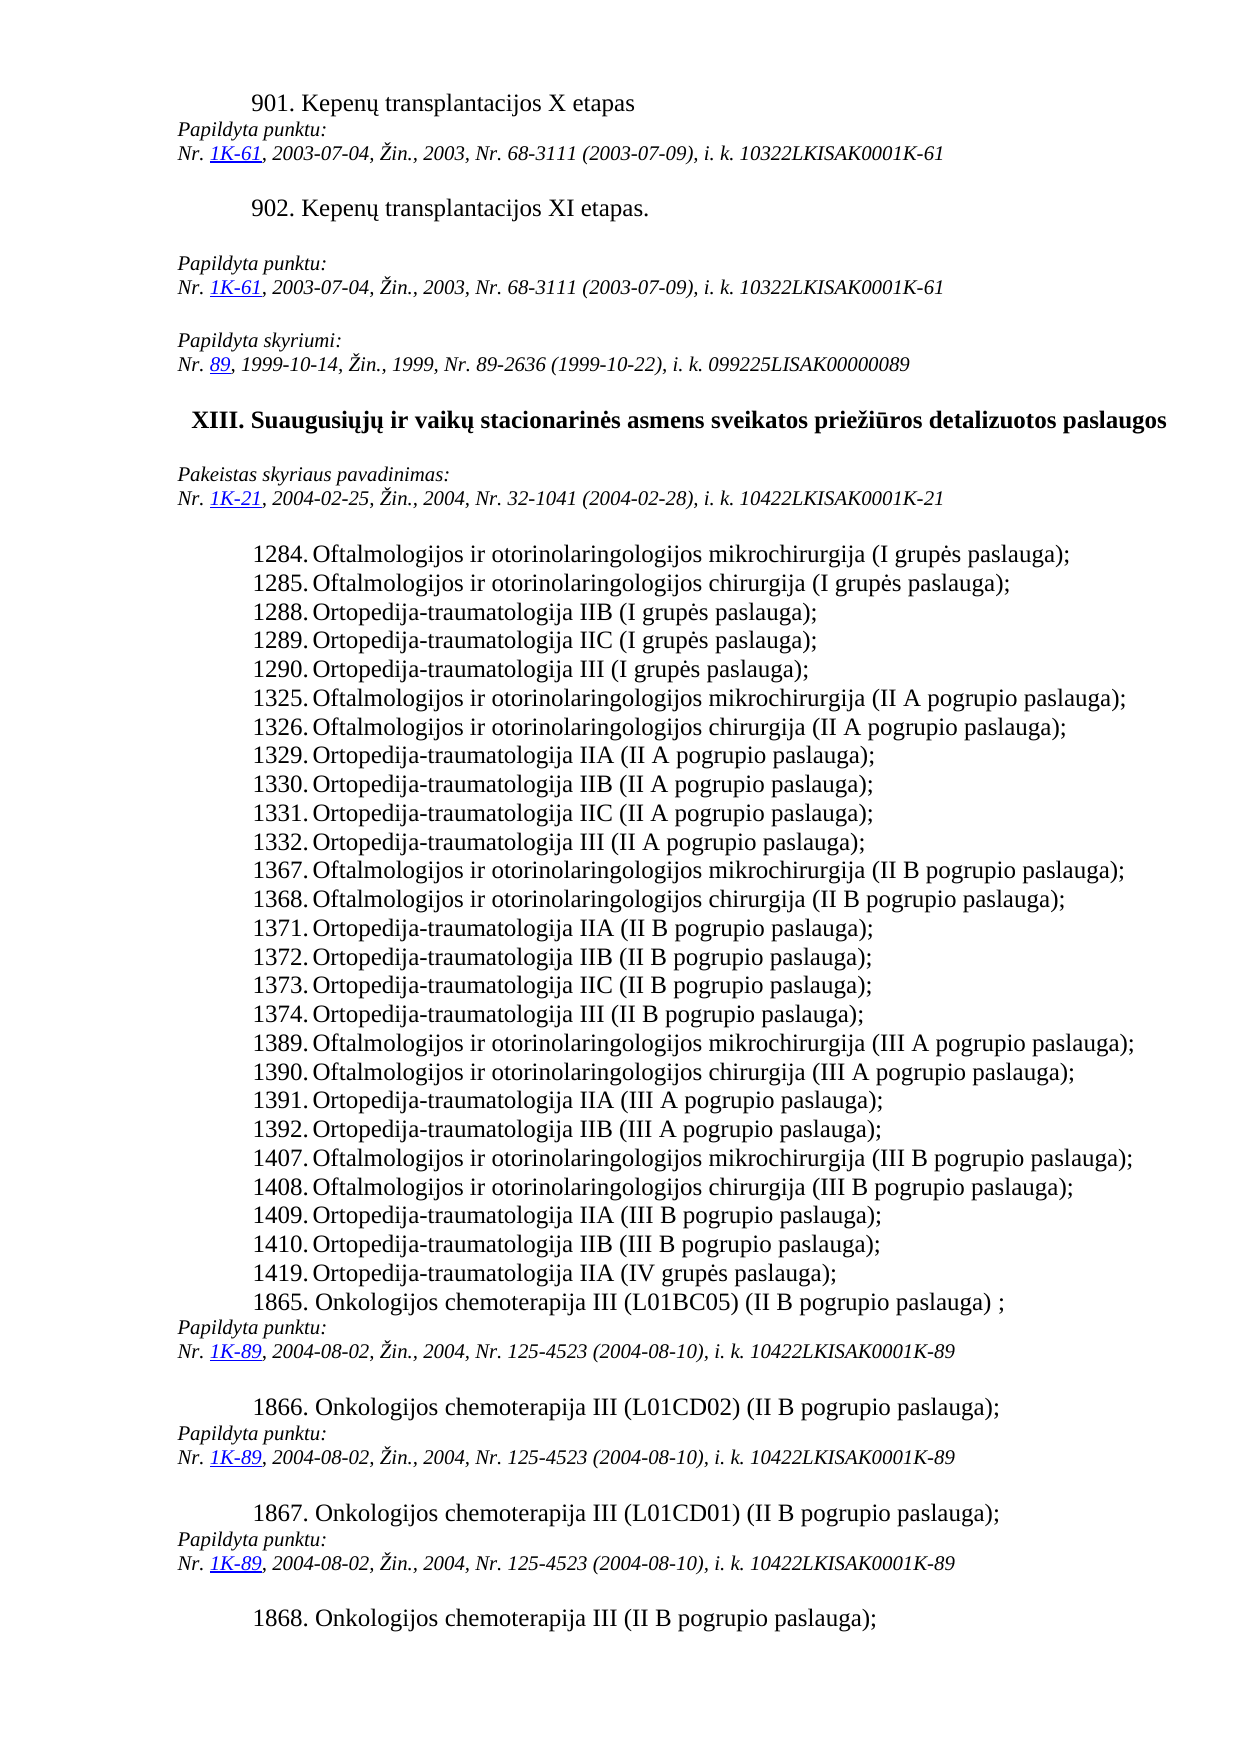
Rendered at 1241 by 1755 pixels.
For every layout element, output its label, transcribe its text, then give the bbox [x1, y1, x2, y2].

text Nr. 1K-21, 2004-02-25, Žin., 2004, Nr. 32-1041 (2004-02-28), i. k. 10422LKISAK0001K-21 [177, 486, 1181, 510]
text 1865. Onkologijos chemoterapija III (L01BC05) (II B pogrupio paslauga) ; [177, 1287, 1181, 1315]
text 1332. Ortopedija-traumatologija III (II A pogrupio paslauga); [177, 827, 1181, 855]
text 1372. Ortopedija-traumatologija IIB (II B pogrupio paslauga); [177, 942, 1181, 970]
text 1410. Ortopedija-traumatologija IIB (III B pogrupio paslauga); [177, 1229, 1181, 1258]
text 1867. Onkologijos chemoterapija III (L01CD01) (II B pogrupio paslauga); [177, 1498, 1181, 1527]
text XIII. Suaugusiųjų ir vaikų stacionarinės asmens sveikatos priežiūros detalizuotos paslaugos [177, 405, 1181, 433]
text 1409. Ortopedija-traumatologija IIA (III B pogrupio paslauga); [177, 1200, 1181, 1229]
text 1391. Ortopedija-traumatologija IIA (III A pogrupio paslauga); [177, 1085, 1181, 1114]
text 1374. Ortopedija-traumatologija III (II B pogrupio paslauga); [177, 999, 1181, 1028]
text 1371. Ortopedija-traumatologija IIA (II B pogrupio paslauga); [177, 913, 1181, 942]
text 902. Kepenų transplantacijos XI etapas. [177, 193, 1181, 222]
text 1330. Ortopedija-traumatologija IIB (II A pogrupio paslauga); [177, 769, 1181, 798]
text 1392. Ortopedija-traumatologija IIB (III A pogrupio paslauga); [177, 1114, 1181, 1143]
text 1419. Ortopedija-traumatologija IIA (IV grupės paslauga); [177, 1258, 1181, 1287]
text 1284. Oftalmologijos ir otorinolaringologijos mikrochirurgija (I grupės paslauga); [177, 539, 1181, 568]
text Papildyta punktu: [177, 251, 1181, 275]
text 1866. Onkologijos chemoterapija III (L01CD02) (II B pogrupio paslauga); [177, 1392, 1181, 1421]
text Nr. 1K-89, 2004-08-02, Žin., 2004, Nr. 125-4523 (2004-08-10), i. k. 10422LKISAK0001K-89 [177, 1339, 1181, 1363]
text Papildyta punktu: [177, 1527, 1181, 1551]
text Papildyta punktu: [177, 1315, 1181, 1339]
text Nr. 1K-89, 2004-08-02, Žin., 2004, Nr. 125-4523 (2004-08-10), i. k. 10422LKISAK0001K-89 [177, 1445, 1181, 1469]
text 1285. Oftalmologijos ir otorinolaringologijos chirurgija (I grupės paslauga); [177, 568, 1181, 597]
text 1289. Ortopedija-traumatologija IIC (I grupės paslauga); [177, 625, 1181, 654]
text 1329. Ortopedija-traumatologija IIA (II A pogrupio paslauga); [177, 740, 1181, 769]
text 1408. Oftalmologijos ir otorinolaringologijos chirurgija (III B pogrupio paslauga); [177, 1172, 1181, 1200]
text Papildyta punktu: [177, 117, 1181, 141]
text 1373. Ortopedija-traumatologija IIC (II B pogrupio paslauga); [177, 970, 1181, 999]
text Nr. 1K-89, 2004-08-02, Žin., 2004, Nr. 125-4523 (2004-08-10), i. k. 10422LKISAK0001K-89 [177, 1551, 1181, 1575]
text Nr. 1K-61, 2003-07-04, Žin., 2003, Nr. 68-3111 (2003-07-09), i. k. 10322LKISAK0001K-61 [177, 275, 1181, 299]
text 1390. Oftalmologijos ir otorinolaringologijos chirurgija (III A pogrupio paslauga); [177, 1057, 1181, 1085]
text 1290. Ortopedija-traumatologija III (I grupės paslauga); [177, 654, 1181, 683]
text 901. Kepenų transplantacijos X etapas [177, 88, 1181, 117]
text 1368. Oftalmologijos ir otorinolaringologijos chirurgija (II B pogrupio paslauga); [177, 884, 1181, 913]
text 1407. Oftalmologijos ir otorinolaringologijos mikrochirurgija (III B pogrupio paslauga); [177, 1143, 1181, 1172]
text 1326. Oftalmologijos ir otorinolaringologijos chirurgija (II A pogrupio paslauga); [177, 712, 1181, 740]
text 1868. Onkologijos chemoterapija III (II B pogrupio paslauga); [177, 1603, 1181, 1632]
text Pakeistas skyriaus pavadinimas: [177, 462, 1181, 486]
text 1389. Oftalmologijos ir otorinolaringologijos mikrochirurgija (III A pogrupio paslauga); [177, 1028, 1181, 1057]
text Nr. 1K-61, 2003-07-04, Žin., 2003, Nr. 68-3111 (2003-07-09), i. k. 10322LKISAK0001K-61 [177, 141, 1181, 165]
text 1331. Ortopedija-traumatologija IIC (II A pogrupio paslauga); [177, 798, 1181, 827]
text Nr. 89, 1999-10-14, Žin., 1999, Nr. 89-2636 (1999-10-22), i. k. 099225LISAK00000089 [177, 352, 1181, 376]
text Papildyta punktu: [177, 1421, 1181, 1445]
text 1288. Ortopedija-traumatologija IIB (I grupės paslauga); [177, 597, 1181, 625]
text Papildyta skyriumi: [177, 328, 1181, 352]
text 1367. Oftalmologijos ir otorinolaringologijos mikrochirurgija (II B pogrupio paslauga); [177, 855, 1181, 884]
text 1325. Oftalmologijos ir otorinolaringologijos mikrochirurgija (II A pogrupio paslauga); [177, 683, 1181, 712]
